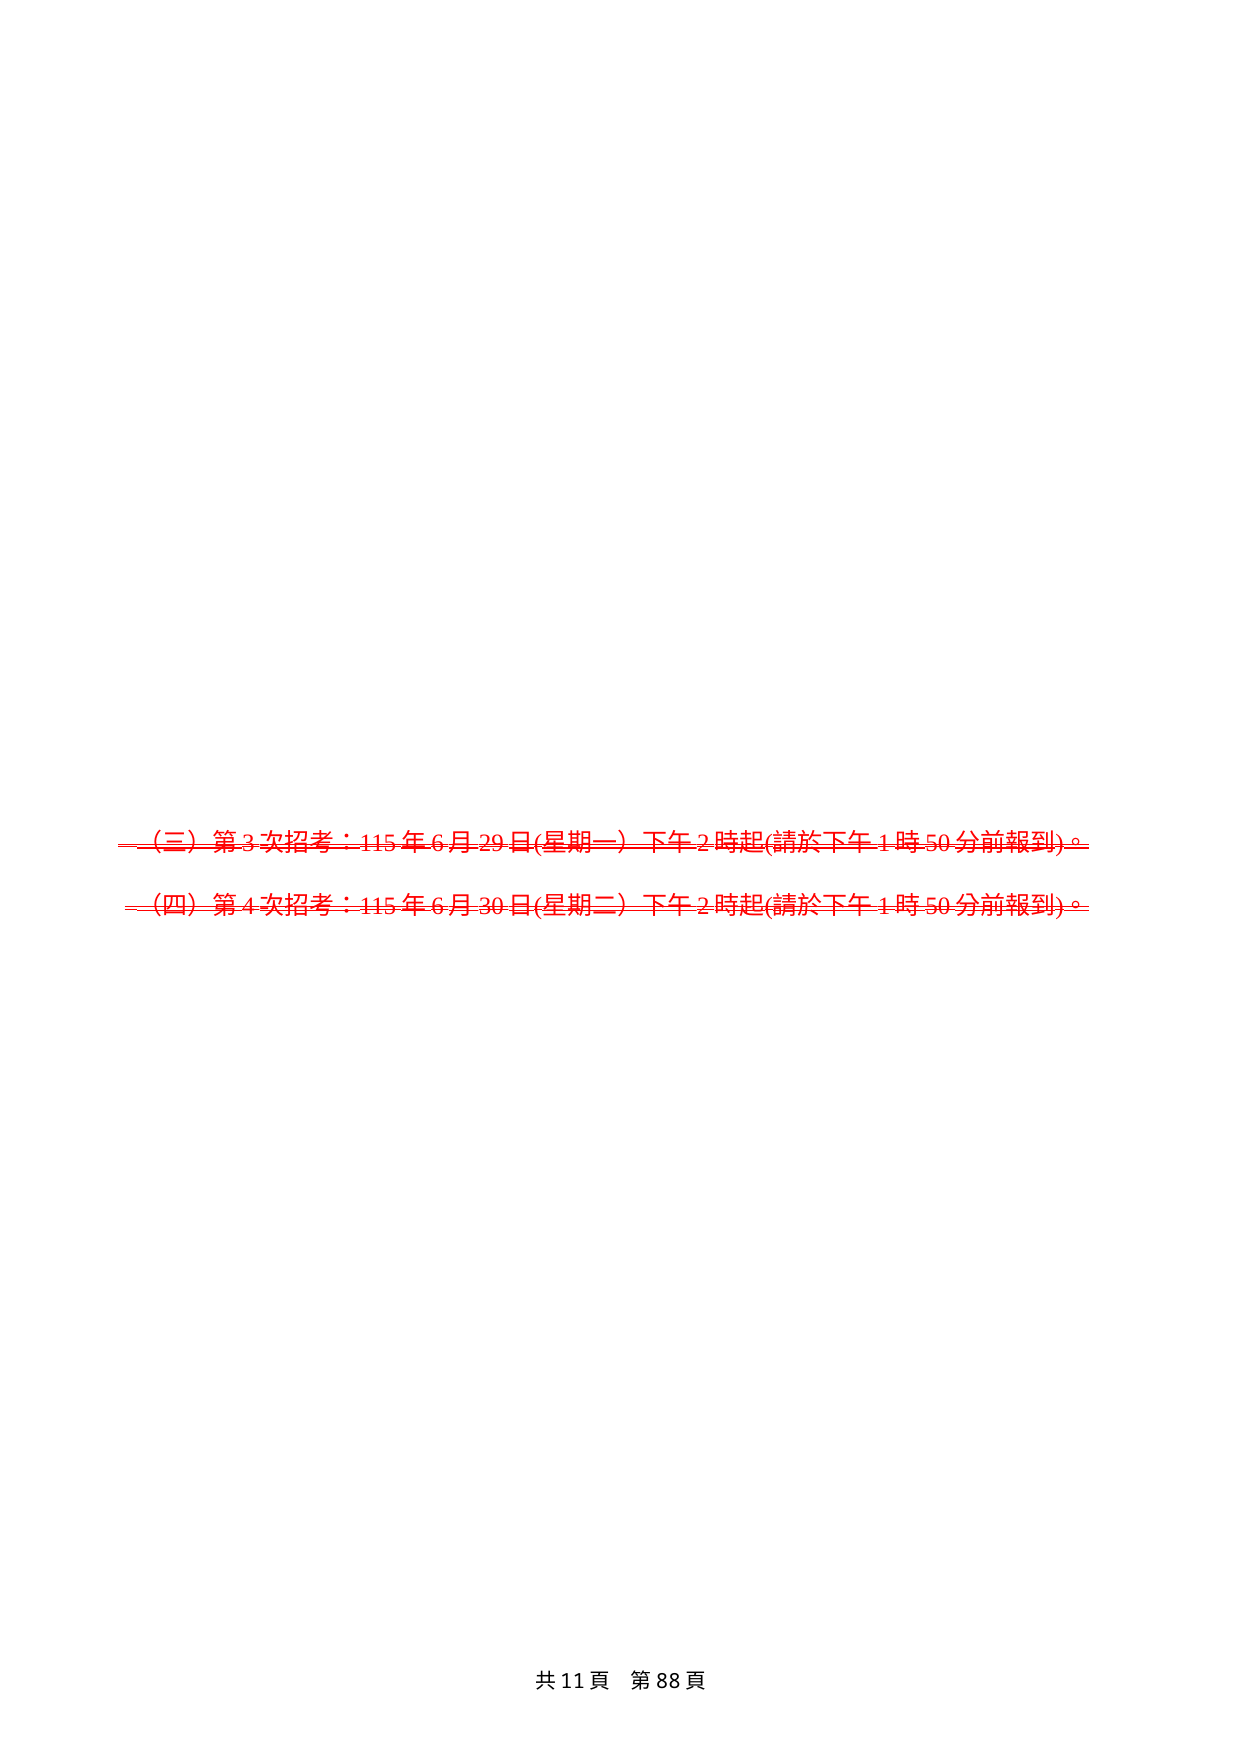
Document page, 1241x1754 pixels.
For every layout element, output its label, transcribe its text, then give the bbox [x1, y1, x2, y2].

text （四）第4次招考：115年6月30日(星期二）下午2時起(請於下午1時50分前報到)。 [118, 862, 1122, 924]
text （三）第3次招考：115年6月29日(星期一）下午2時起(請於下午1時50分前報到)。 [118, 799, 1122, 862]
